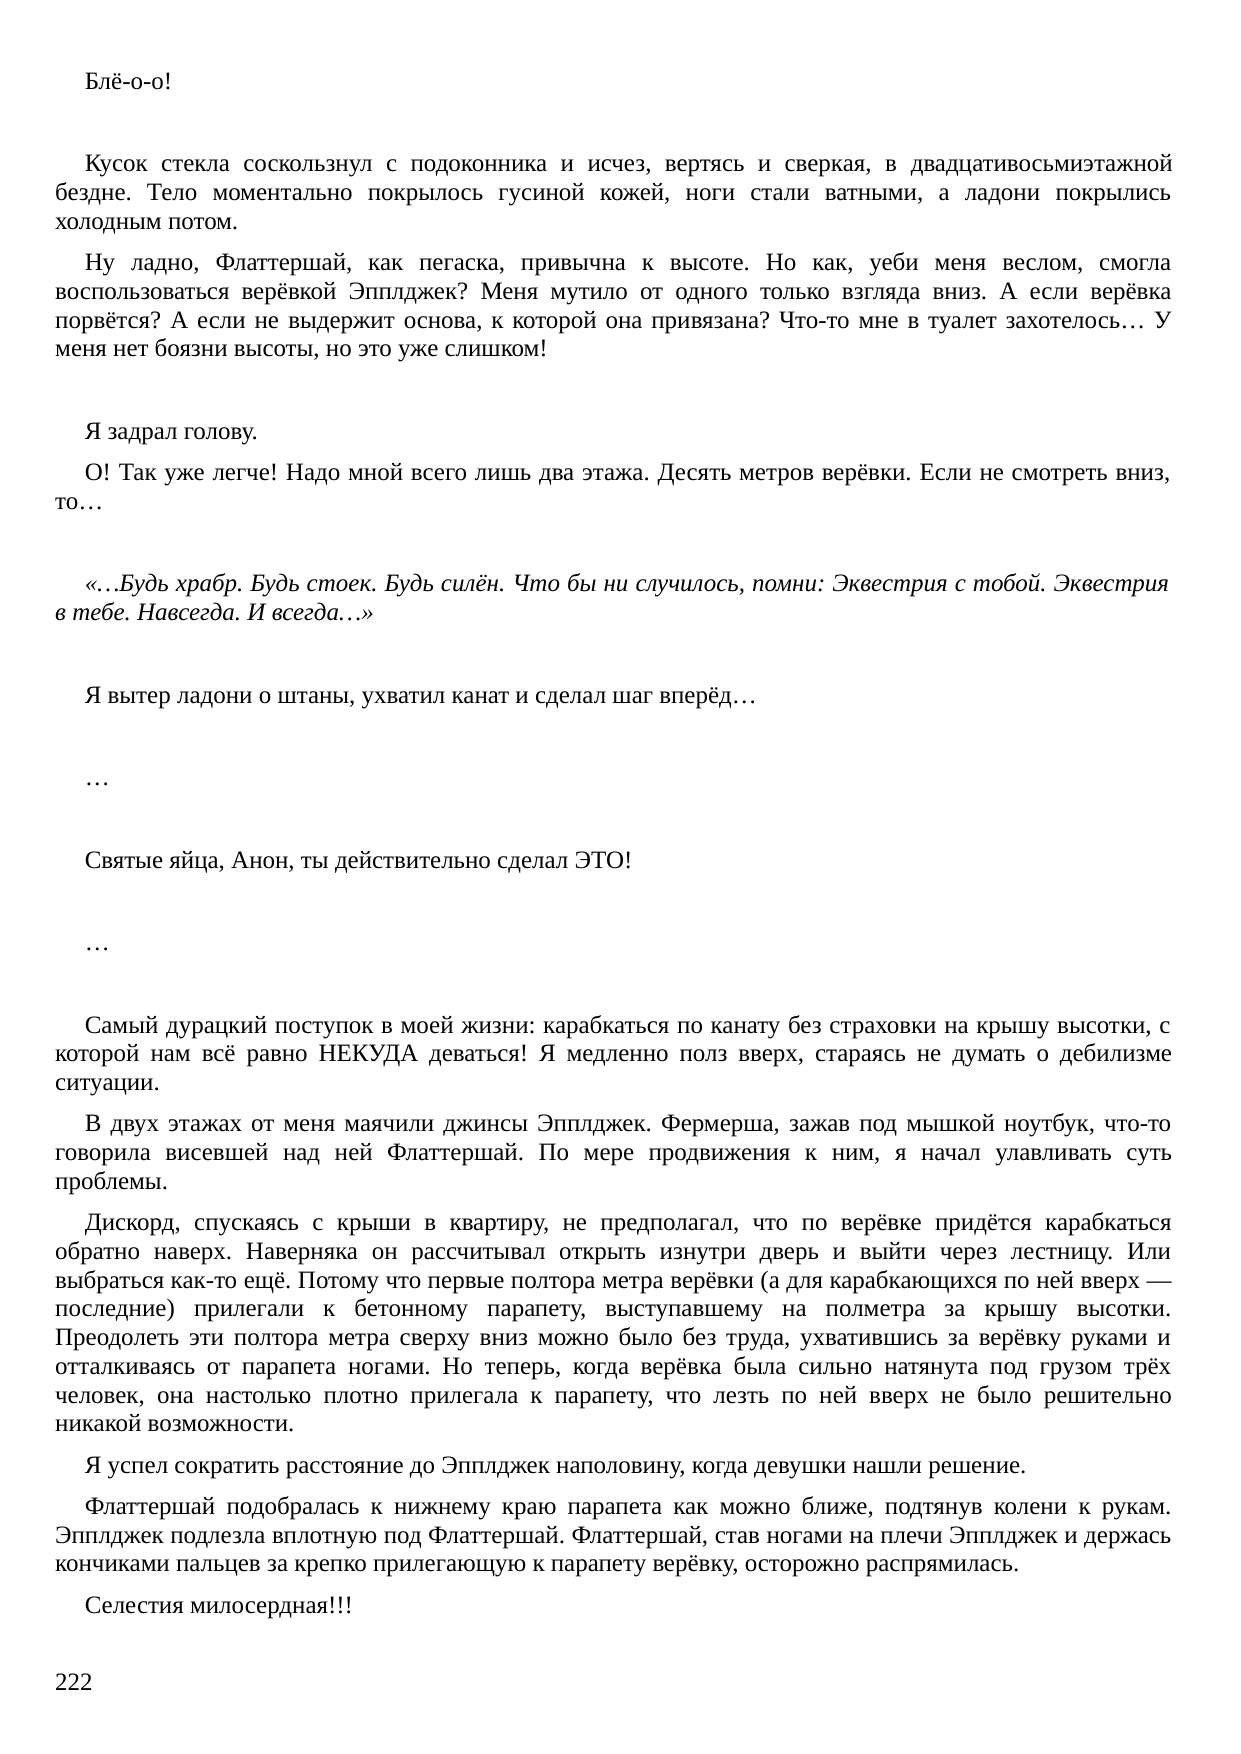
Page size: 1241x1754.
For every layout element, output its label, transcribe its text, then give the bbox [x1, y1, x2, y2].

text Святые яйца, Анон, ты действительно сделал ЭТО! [55, 845, 1173, 873]
text … [55, 762, 1173, 791]
text Кусок стекла соскользнул с подоконника и исчез, вертясь и сверкая, в двадцативосьмиэтажной бездне. Тело моментально покрылось гусиной кожей, ноги стали ватными, а ладони покрылись холодным потом. [55, 148, 1173, 235]
text Я успел сократить расстояние до Эпплджек наполовину, когда девушки нашли решение. [55, 1450, 1173, 1478]
text Я вытер ладони о штаны, ухватил канат и сделал шаг вперёд… [55, 680, 1173, 708]
text Флаттершай подобралась к нижнему краю парапета как можно ближе, подтянув колени к рукам. Эпплджек подлезла вплотную под Флаттершай. Флаттершай, став ногами на плечи Эпплджек и держась кончиками пальцев за крепко прилегающую к парапету верёвку, осторожно распрямилась. [55, 1491, 1173, 1577]
text Дискорд, спускаясь с крыши в квартиру, не предполагал, что по верёвке придётся карабкаться обратно наверх. Наверняка он рассчитывал открыть изнутри дверь и выйти через лестницу. Или выбраться как-то ещё. Потому что первые полтора метра верёвки (а для карабкающихся по ней вверх — последние) прилегали к бетонному парапету, выступавшему на полметра за крышу высотки. Преодолеть эти полтора метра сверху вниз можно было без труда, ухватившись за верёвку руками и отталкиваясь от парапета ногами. Но теперь, когда верёвка была сильно натянута под грузом трёх человек, она настолько плотно прилегала к парапету, что лезть по ней вверх не было решительно никакой возможности. [55, 1207, 1173, 1437]
text … [55, 927, 1173, 956]
text Ну ладно, Флаттершай, как пегаска, привычна к высоте. Но как, уеби меня веслом, смогла воспользоваться верёвкой Эпплджек? Меня мутило от одного только взгляда вниз. А если верёвка порвётся? А если не выдержит основа, к которой она привязана? Что-то мне в туалет захотелось… У меня нет боязни высоты, но это уже слишком! [55, 247, 1173, 362]
text Селестия милосердная!!! [55, 1590, 1173, 1618]
text Самый дурацкий поступок в моей жизни: карабкаться по канату без страховки на крышу высотки, с которой нам всё равно НЕКУДА деваться! Я медленно полз вверх, стараясь не думать о дебилизме ситуации. [55, 1010, 1173, 1096]
text В двух этажах от меня маячили джинсы Эпплджек. Фермерша, зажав под мышкой ноутбук, что-то говорила висевшей над ней Флаттершай. По мере продвижения к ним, я начал улавливать суть проблемы. [55, 1108, 1173, 1195]
text Блё-о-о! [55, 66, 1173, 95]
text «…Будь храбр. Будь стоек. Будь силён. Что бы ни случилось, помни: Эквестрия с тобой. Эквестрия в тебе. Навсегда. И всегда…» [55, 568, 1173, 626]
text Я задрал голову. [55, 416, 1173, 445]
text О! Так уже легче! Надо мной всего лишь два этажа. Десять метров верёвки. Если не смотреть вниз, то… [55, 457, 1173, 515]
